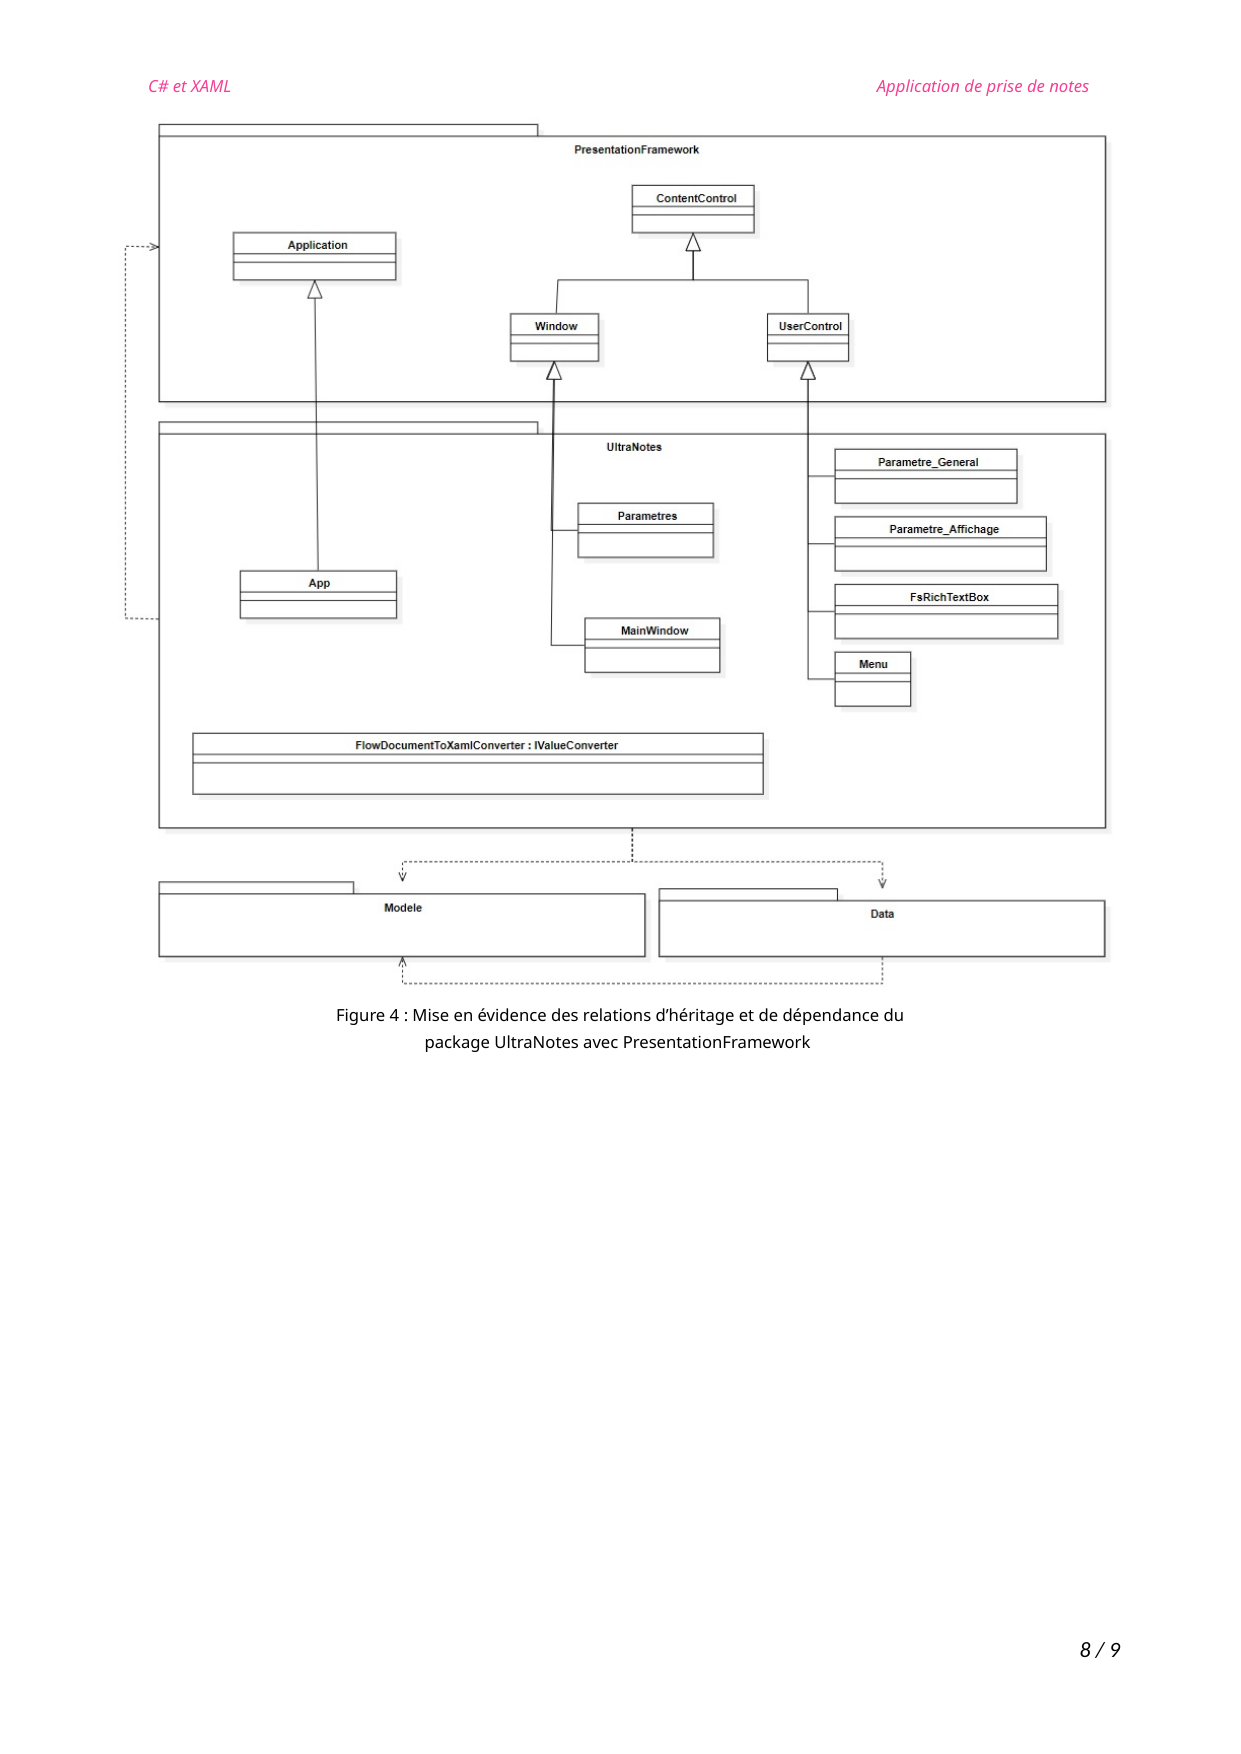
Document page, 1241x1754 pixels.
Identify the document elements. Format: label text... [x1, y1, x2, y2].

text package UltraNotes avec PresentationFramework [118, 1026, 1122, 1054]
text Figure 4 : Mise en évidence des relations d’héritage et de dépendance du [118, 1004, 1122, 1026]
